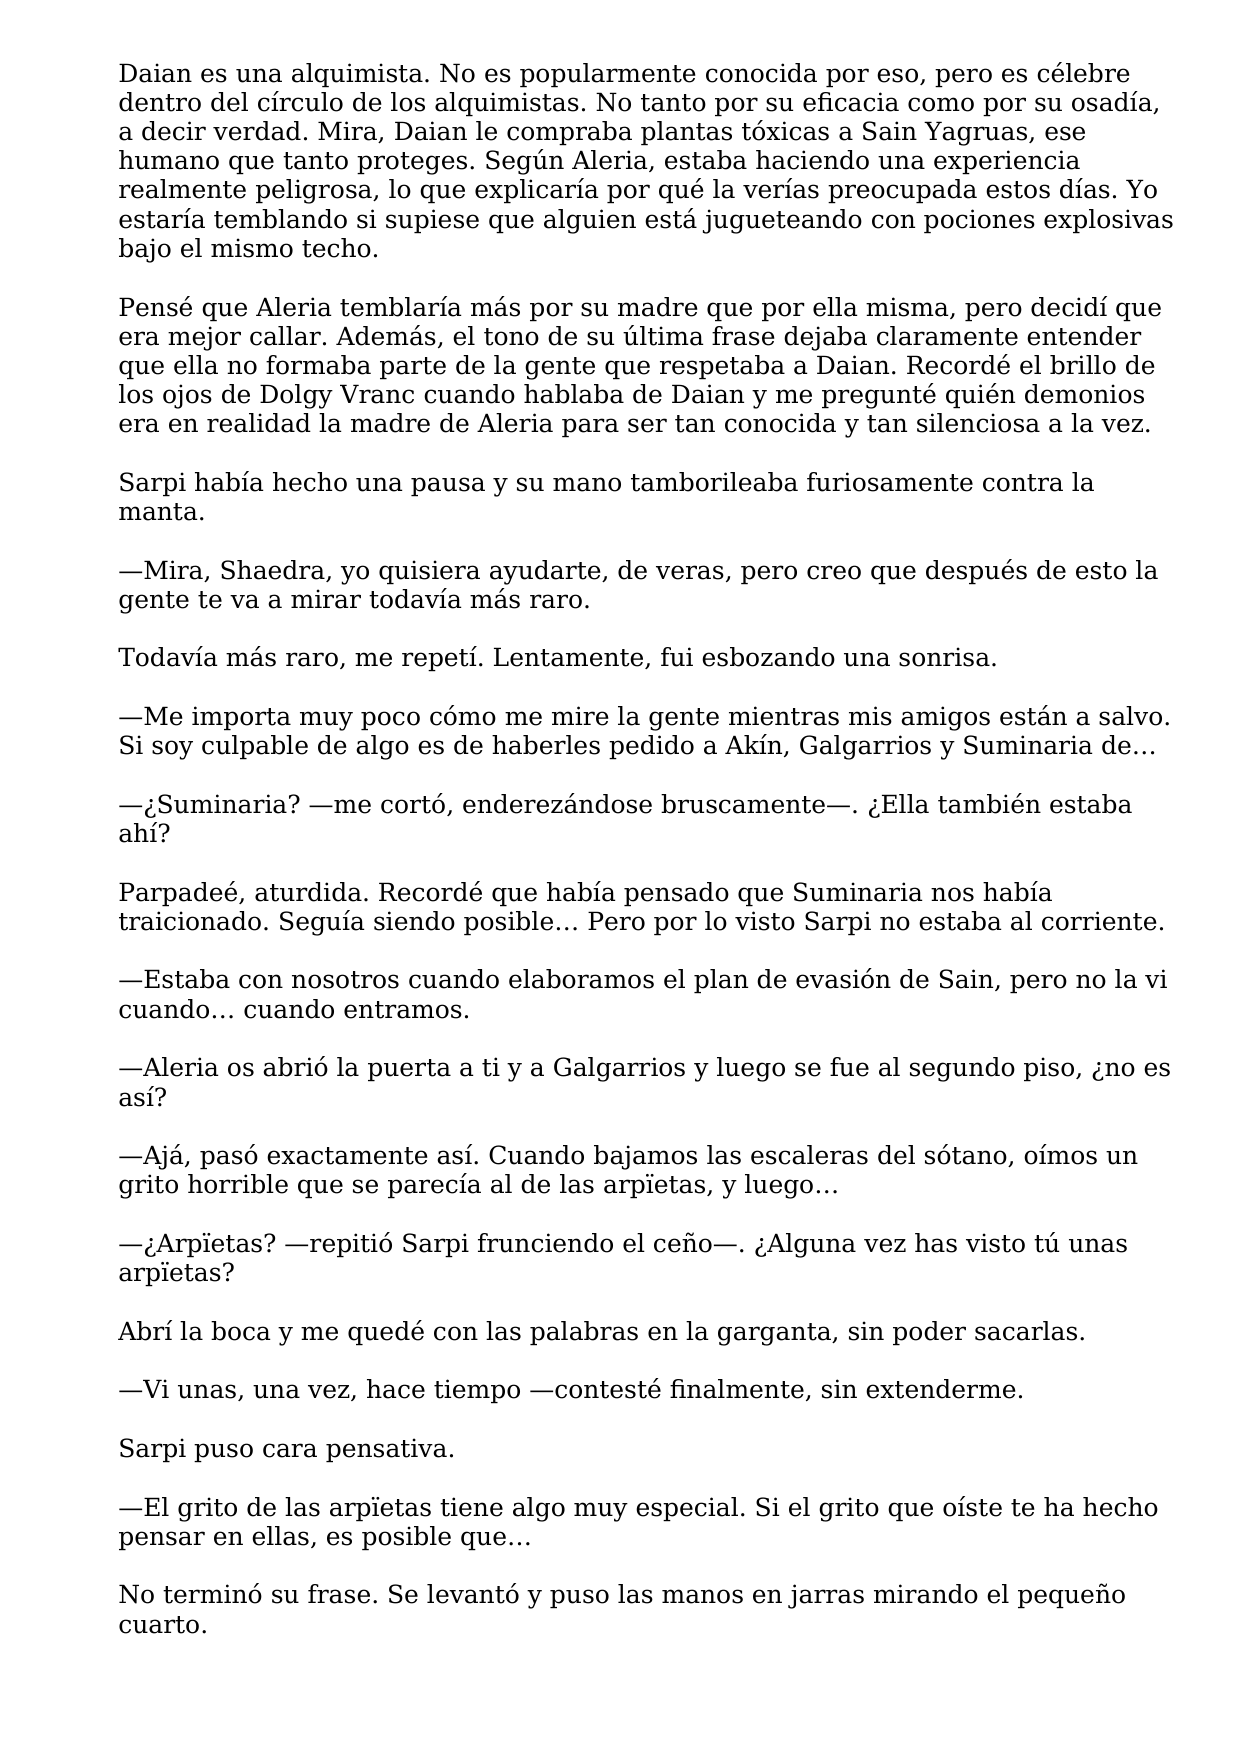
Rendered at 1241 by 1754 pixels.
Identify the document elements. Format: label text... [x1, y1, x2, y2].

text —Ajá, pasó exactamente así. Cuando bajamos las escaleras del sótano, oímos un grito horrible que se parecía al de las arpïetas, y luego… [118, 1141, 1181, 1200]
text —El grito de las arpïetas tiene algo muy especial. Si el grito que oíste te ha hecho pensar en ellas, es posible que… [118, 1493, 1181, 1551]
text Sarpi había hecho una pausa y su mano tamborileaba furiosamente contra la manta. [118, 468, 1181, 526]
text Sarpi puso cara pensativa. [118, 1434, 1181, 1463]
text —¿Arpïetas? —repitió Sarpi frunciendo el ceño—. ¿Alguna vez has visto tú unas arpïetas? [118, 1229, 1181, 1287]
text Parpadeé, aturdida. Recordé que había pensado que Suminaria nos había traicionado. Seguía siendo posible… Pero por lo visto Sarpi no estaba al corriente. [118, 878, 1181, 936]
text Todavía más raro, me repetí. Lentamente, fui esbozando una sonrisa. [118, 644, 1181, 673]
text Abrí la boca y me quedé con las palabras en la garganta, sin poder sacarlas. [118, 1317, 1181, 1346]
text —Vi unas, una vez, hace tiempo —contesté finalmente, sin extenderme. [118, 1376, 1181, 1405]
text —¿Suminaria? —me cortó, enderezándose bruscamente—. ¿Ella también estaba ahí? [118, 790, 1181, 848]
text —Estaba con nosotros cuando elaboramos el plan de evasión de Sain, pero no la vi cuando… cuando entramos. [118, 966, 1181, 1024]
text Pensé que Aleria temblaría más por su madre que por ella misma, pero decidí que era mejor callar. Además, el tono de su última frase dejaba claramente entender que ella no formaba parte de la gente que respetaba a Daian. Recordé el brillo de los ojos de Dolgy Vranc cuando hablaba de Daian y me pregunté quién demonios era en realidad la madre de Aleria para ser tan conocida y tan silenciosa a la vez. [118, 293, 1181, 438]
text —Aleria os abrió la puerta a ti y a Galgarrios y luego se fue al segundo piso, ¿no es así? [118, 1053, 1181, 1112]
text Daian es una alquimista. No es popularmente conocida por eso, pero es célebre dentro del círculo de los alquimistas. No tanto por su eficacia como por su osadía, a decir verdad. Mira, Daian le compraba plantas tóxicas a Sain Yagruas, ese humano que tanto proteges. Según Aleria, estaba haciendo una experiencia realmente peligrosa, lo que explicaría por qué la verías preocupada estos días. Yo estaría temblando si supiese que alguien está jugueteando con pociones explosivas bajo el mismo techo. [118, 59, 1181, 263]
text —Mira, Shaedra, yo quisiera ayudarte, de veras, pero creo que después de esto la gente te va a mirar todavía más raro. [118, 556, 1181, 614]
text —Me importa muy poco cómo me mire la gente mientras mis amigos están a salvo. Si soy culpable de algo es de haberles pedido a Akín, Galgarrios y Suminaria de… [118, 702, 1181, 761]
text No terminó su frase. Se levantó y puso las manos en jarras mirando el pequeño cuarto. [118, 1581, 1181, 1639]
